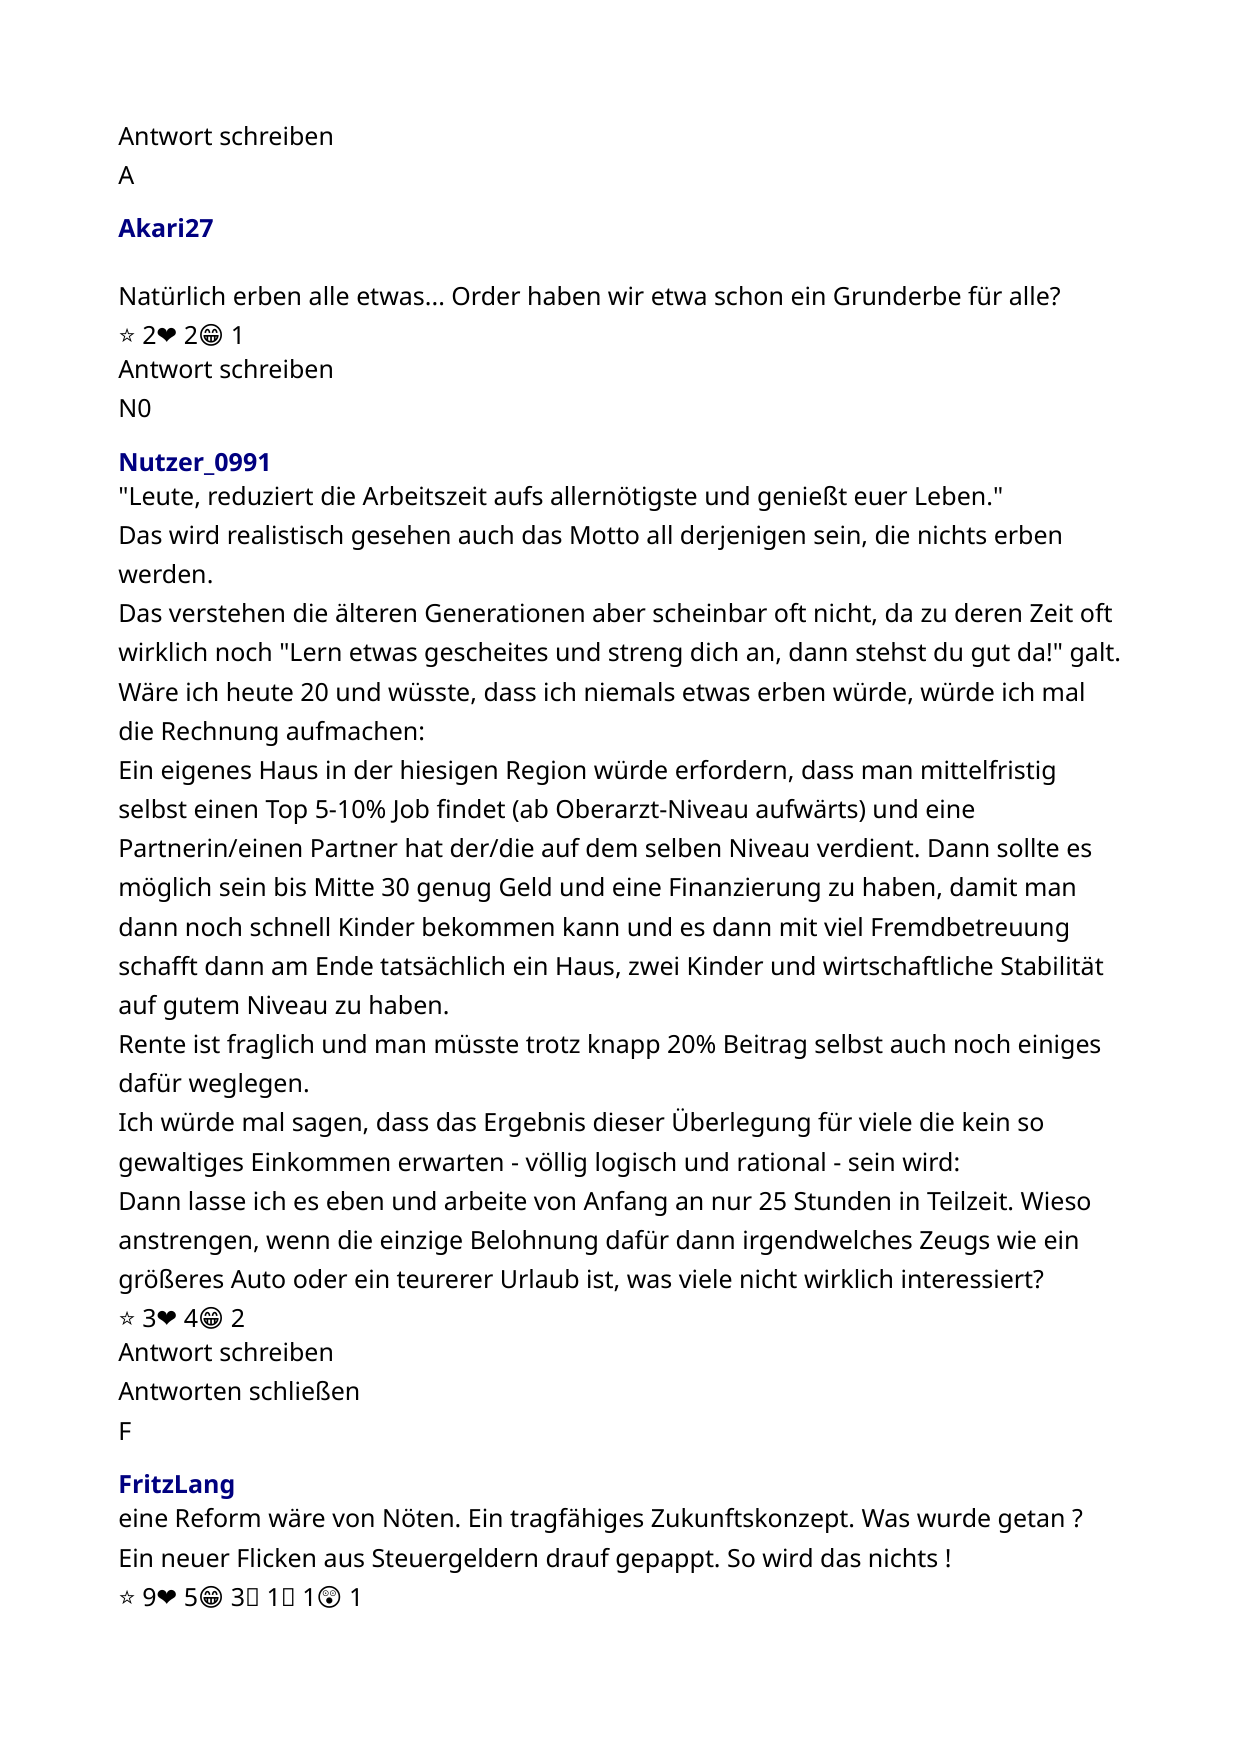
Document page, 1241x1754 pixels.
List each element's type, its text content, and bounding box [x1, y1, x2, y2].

subtitle FritzLang [118, 1467, 1122, 1501]
text N0 [118, 391, 1122, 424]
text A [118, 157, 1122, 191]
text Antwort schreiben [118, 118, 1122, 152]
text Ich würde mal sagen, dass das Ergebnis dieser Überlegung für viele die kein so gewaltiges Einkommen erwarten - völlig logisch und rational - sein wird: [118, 1105, 1122, 1178]
text Antwort schreiben [118, 351, 1122, 385]
text F [118, 1413, 1122, 1447]
subtitle Akari27 [118, 211, 1122, 245]
text Antwort schreiben [118, 1335, 1122, 1369]
text Wäre ich heute 20 und wüsste, dass ich niemals etwas erben würde, würde ich mal die Rechnung aufmachen: [118, 674, 1122, 747]
text Das verstehen die älteren Generationen aber scheinbar oft nicht, da zu deren Zeit oft wirklich noch "Lern etwas gescheites und streng dich an, dann stehst du gut da!" galt. [118, 596, 1122, 669]
text ⭐️ 3❤️ 4😁 2 [118, 1301, 1122, 1335]
text Dann lasse ich es eben und arbeite von Anfang an nur 25 Stunden in Teilzeit. Wieso anstrengen, wenn die einzige Belohnung dafür dann irgendwelches Zeugs wie ein größeres Auto oder ein teurerer Urlaub ist, was viele nicht wirklich interessiert? [118, 1183, 1122, 1296]
text ⭐️ 9❤️ 5😁 3🙁 1🤨 1😲 1 [118, 1579, 1122, 1613]
text Natürlich erben alle etwas... Order haben wir etwa schon ein Grunderbe für alle? [118, 278, 1122, 312]
text Ein eigenes Haus in der hiesigen Region würde erfordern, dass man mittelfristig selbst einen Top 5-10% Job findet (ab Oberarzt-Niveau aufwärts) und eine Partnerin/einen Partner hat der/die auf dem selben Niveau verdient. Dann sollte es möglich sein bis Mitte 30 genug Geld und eine Finanzierung zu haben, damit man dann noch schnell Kinder bekommen kann und es dann mit viel Fremdbetreuung schafft dann am Ende tatsächlich ein Haus, zwei Kinder und wirtschaftliche Stabilität auf gutem Niveau zu haben. [118, 752, 1122, 1022]
text "Leute, reduziert die Arbeitszeit aufs allernötigste und genießt euer Leben." [118, 478, 1122, 512]
text Rente ist fraglich und man müsste trotz knapp 20% Beitrag selbst auch noch einiges dafür weglegen. [118, 1027, 1122, 1100]
text ⭐️ 2❤️ 2😁 1 [118, 317, 1122, 351]
subtitle Nutzer_0991 [118, 444, 1122, 478]
text Das wird realistisch gesehen auch das Motto all derjenigen sein, die nichts erben werden. [118, 517, 1122, 591]
text Antworten schließen [118, 1374, 1122, 1408]
text eine Reform wäre von Nöten. Ein tragfähiges Zukunftskonzept. Was wurde getan ? Ein neuer Flicken aus Steuergeldern drauf gepappt. So wird das nichts ! [118, 1501, 1122, 1574]
